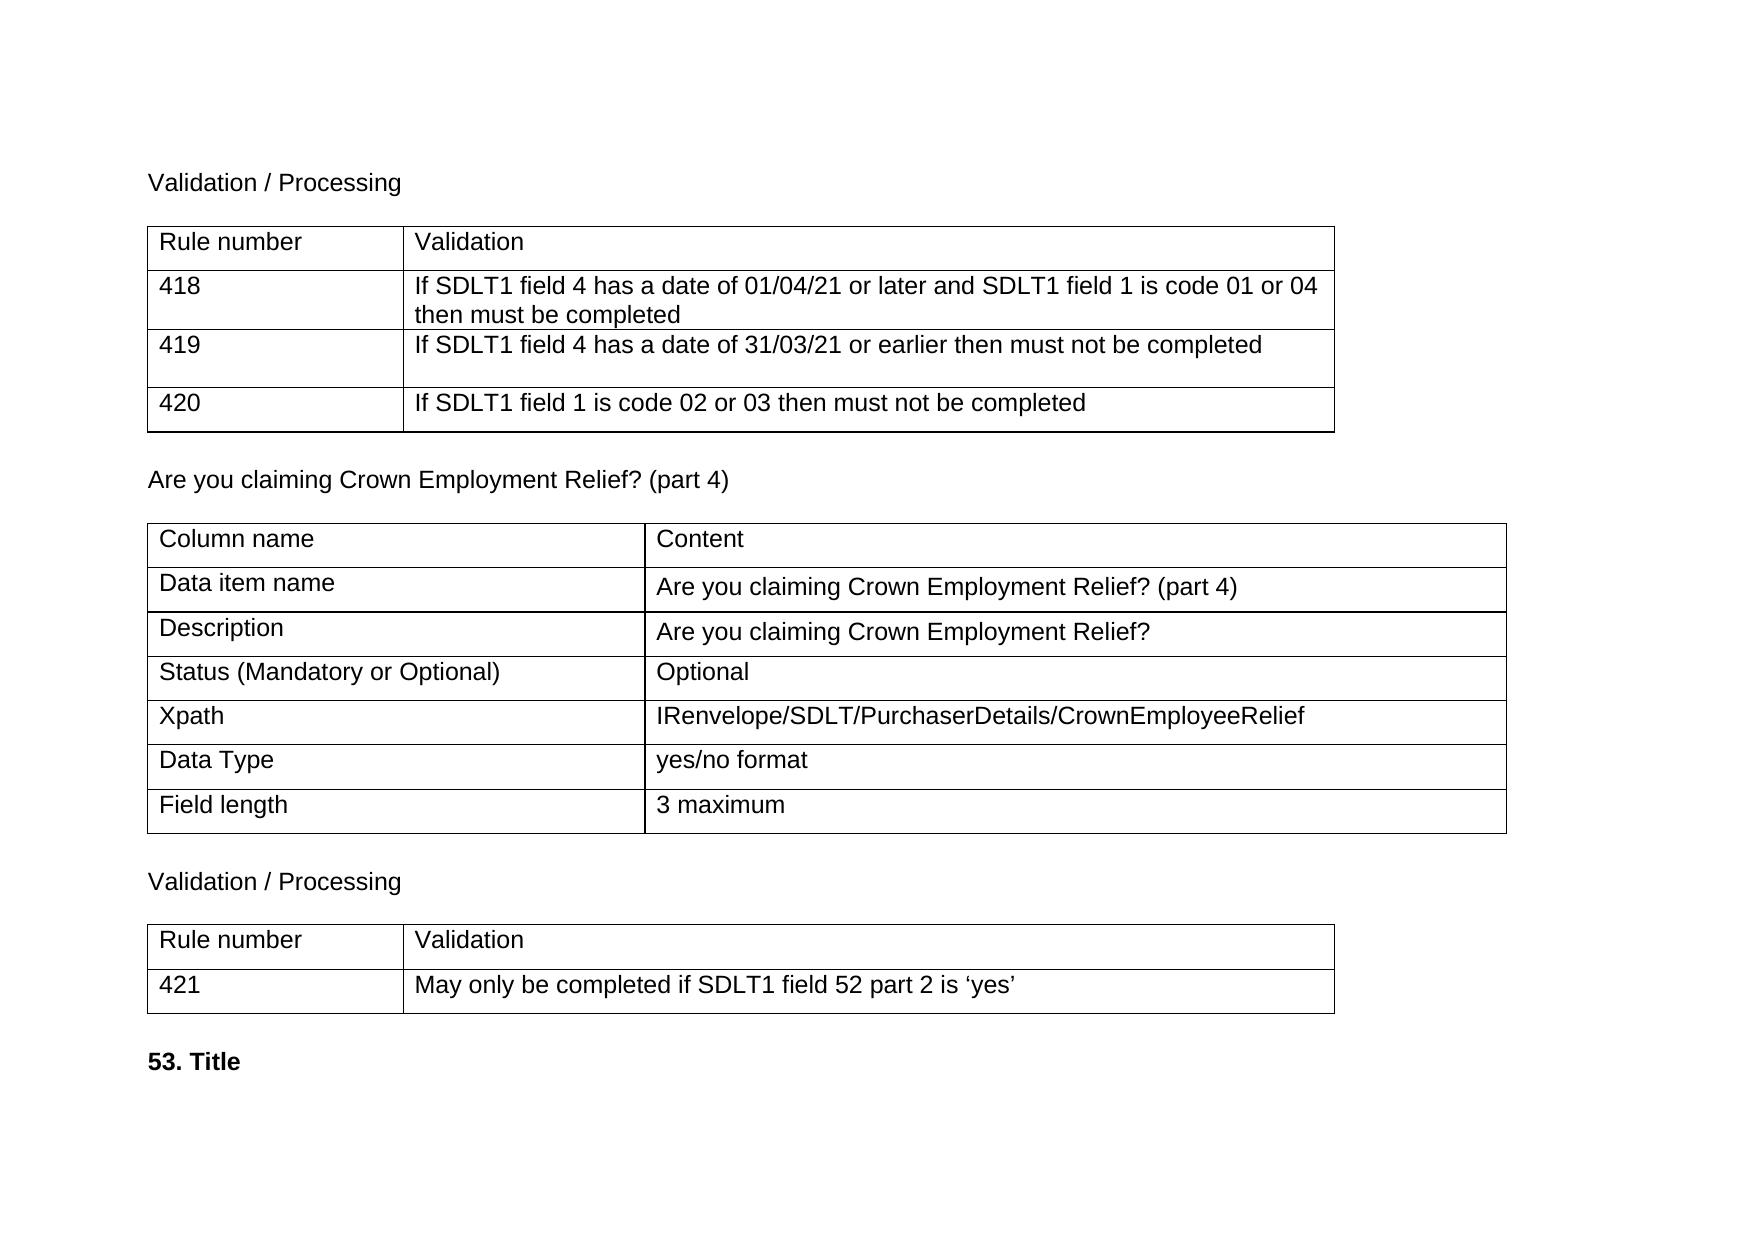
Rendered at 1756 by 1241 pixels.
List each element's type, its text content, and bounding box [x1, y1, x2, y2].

table_cell Field length [148, 790, 644, 833]
table_cell 421 [148, 970, 403, 1013]
table_header Validation [404, 925, 1334, 968]
table_cell 3 maximum [646, 790, 1506, 833]
table_cell Optional [646, 657, 1506, 700]
table_header Rule number [148, 925, 403, 968]
table_header Validation [404, 227, 1334, 270]
table_cell 418 [148, 271, 403, 329]
table_cell May only be completed if SDLT1 field 52 part 2 is ‘yes’ [404, 970, 1334, 1013]
subtitle Are you claiming Crown Employment Relief? (part 4) [148, 465, 1515, 494]
table_cell yes/no format [646, 745, 1506, 788]
table_cell Are you claiming Crown Employment Relief? [646, 613, 1506, 656]
table_header Content [646, 524, 1506, 567]
table_cell Status (Mandatory or Optional) [148, 657, 644, 700]
subtitle 53. Title [148, 1047, 1515, 1076]
table_cell If SDLT1 field 4 has a date of 31/03/21 or earlier then must not be completed [404, 330, 1334, 387]
table_cell If SDLT1 field 1 is code 02 or 03 then must not be completed [404, 388, 1334, 431]
table_cell Description [148, 613, 644, 656]
table_cell 420 [148, 388, 403, 431]
table_cell Data Type [148, 745, 644, 788]
subtitle Validation / Processing [148, 867, 1515, 896]
table_cell 419 [148, 330, 403, 387]
table_cell Are you claiming Crown Employment Relief? (part 4) [646, 568, 1506, 611]
subtitle Validation / Processing [148, 168, 1515, 197]
table_header Column name [148, 524, 644, 567]
table_cell IRenvelope/SDLT/PurchaserDetails/CrownEmployeeRelief [646, 701, 1506, 744]
table_cell Data item name [148, 568, 644, 611]
table_cell If SDLT1 field 4 has a date of 01/04/21 or later and SDLT1 field 1 is code 01 or 04 then must be completed [404, 271, 1334, 329]
table_header Rule number [148, 227, 403, 270]
table_cell Xpath [148, 701, 644, 744]
